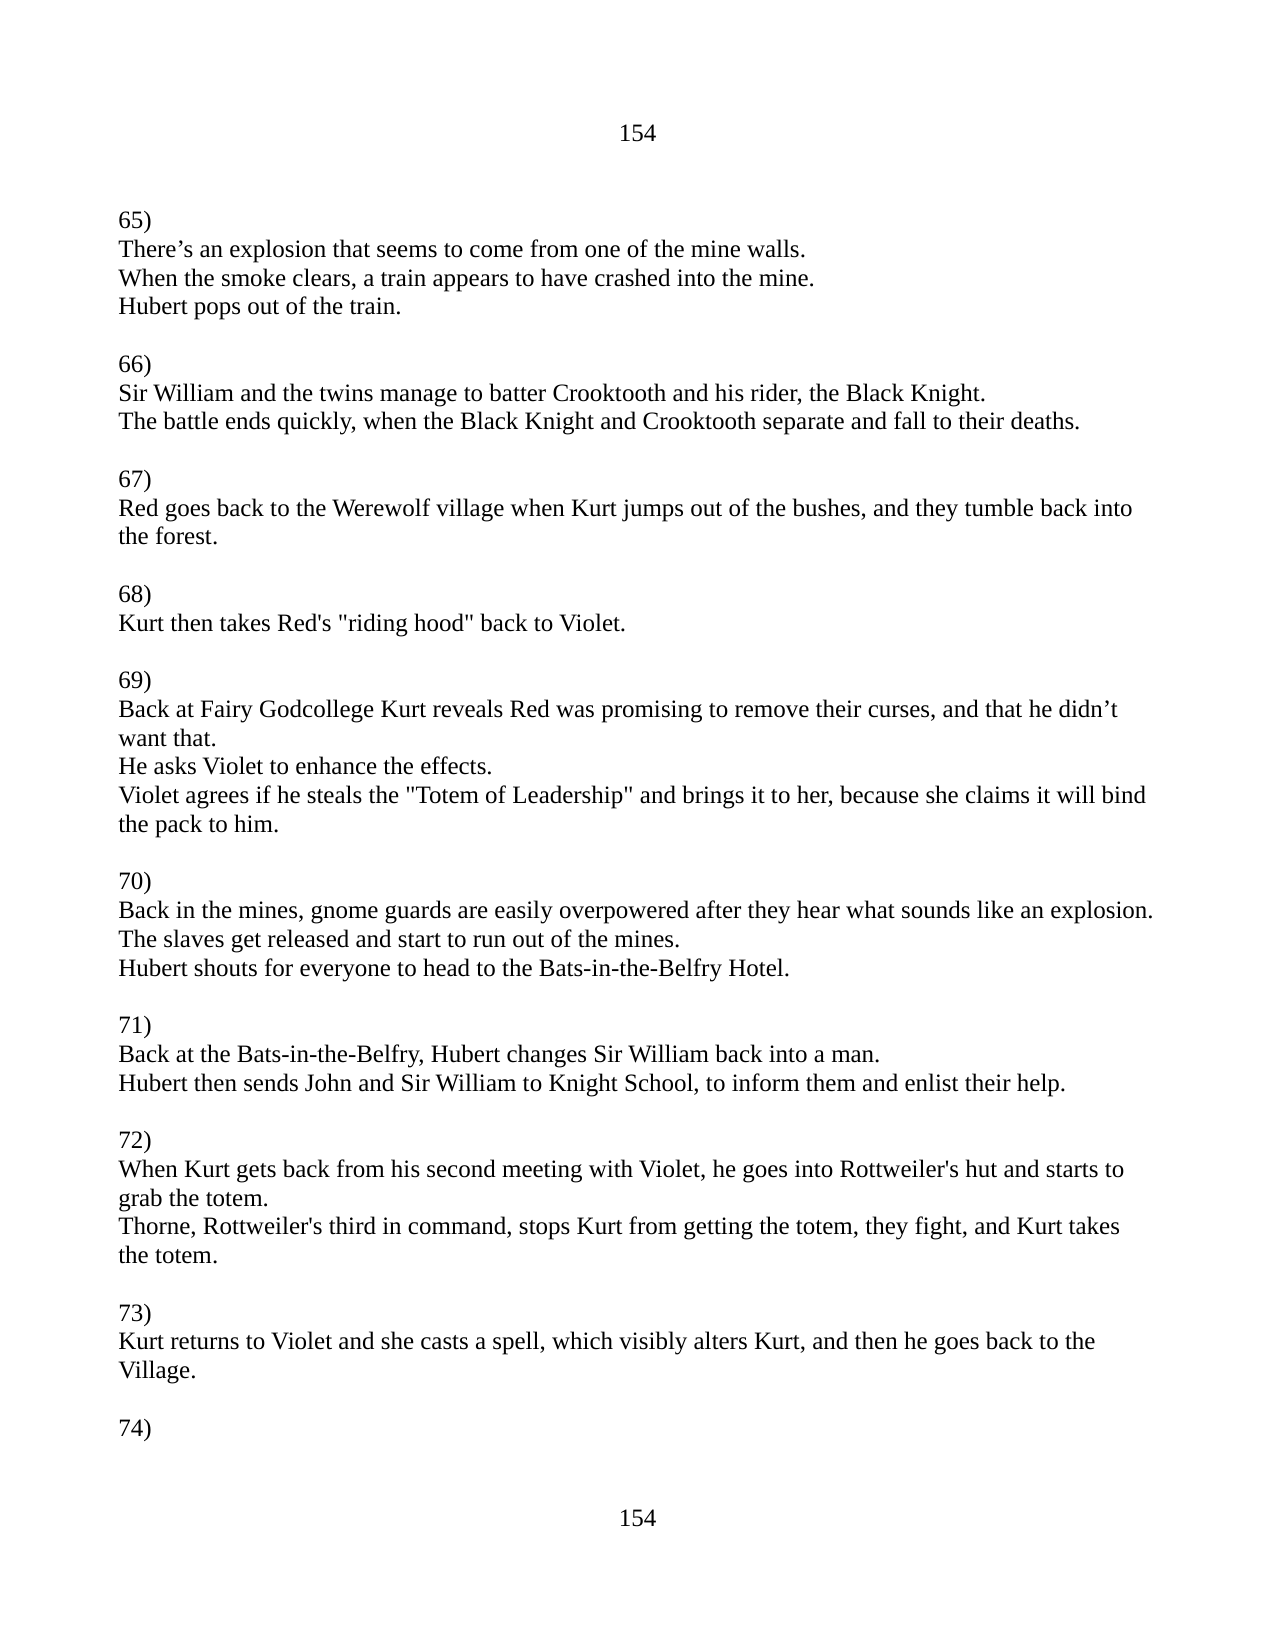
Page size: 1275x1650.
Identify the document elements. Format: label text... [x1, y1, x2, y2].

text Hubert then sends John and Sir William to Knight School, to inform them and enlist their help. [118, 1068, 1157, 1096]
text 73) [118, 1298, 1157, 1326]
text Back in the mines, gnome guards are easily overpowered after they hear what sounds like an explosion. [118, 895, 1157, 924]
text Back at Fairy Godcollege Kurt reveals Red was promising to remove their curses, and that he didn’t want that. [118, 694, 1157, 751]
text Red goes back to the Werewolf village when Kurt jumps out of the bushes, and they tumble back into the forest. [118, 493, 1157, 550]
text 69) [118, 665, 1157, 694]
text Back at the Bats-in-the-Belfry, Hubert changes Sir William back into a man. [118, 1039, 1157, 1068]
text Kurt then takes Red's "riding hood" back to Violet. [118, 608, 1157, 636]
text He asks Violet to enhance the effects. [118, 751, 1157, 780]
text The slaves get released and start to run out of the mines. [118, 924, 1157, 953]
text 71) [118, 1010, 1157, 1039]
text Hubert shouts for everyone to head to the Bats-in-the-Belfry Hotel. [118, 953, 1157, 981]
text Thorne, Rottweiler's third in command, stops Kurt from getting the totem, they fight, and Kurt takes the totem. [118, 1211, 1157, 1269]
text Violet agrees if he steals the "Totem of Leadership" and brings it to her, because she claims it will bind the pack to him. [118, 780, 1157, 838]
text 66) [118, 349, 1157, 378]
text Kurt returns to Violet and she casts a spell, which visibly alters Kurt, and then he goes back to the Village. [118, 1326, 1157, 1384]
text 74) [118, 1413, 1157, 1441]
text 70) [118, 866, 1157, 895]
text When Kurt gets back from his second meeting with Violet, he goes into Rottweiler's hut and starts to grab the totem. [118, 1154, 1157, 1211]
text 65) [118, 205, 1157, 234]
text Hubert pops out of the train. [118, 291, 1157, 320]
text Sir William and the twins manage to batter Crooktooth and his rider, the Black Knight. [118, 378, 1157, 406]
text There’s an explosion that seems to come from one of the mine walls. [118, 234, 1157, 263]
text 67) [118, 464, 1157, 493]
text 68) [118, 579, 1157, 608]
text The battle ends quickly, when the Black Knight and Crooktooth separate and fall to their deaths. [118, 406, 1157, 435]
text When the smoke clears, a train appears to have crashed into the mine. [118, 263, 1157, 291]
text 72) [118, 1125, 1157, 1154]
